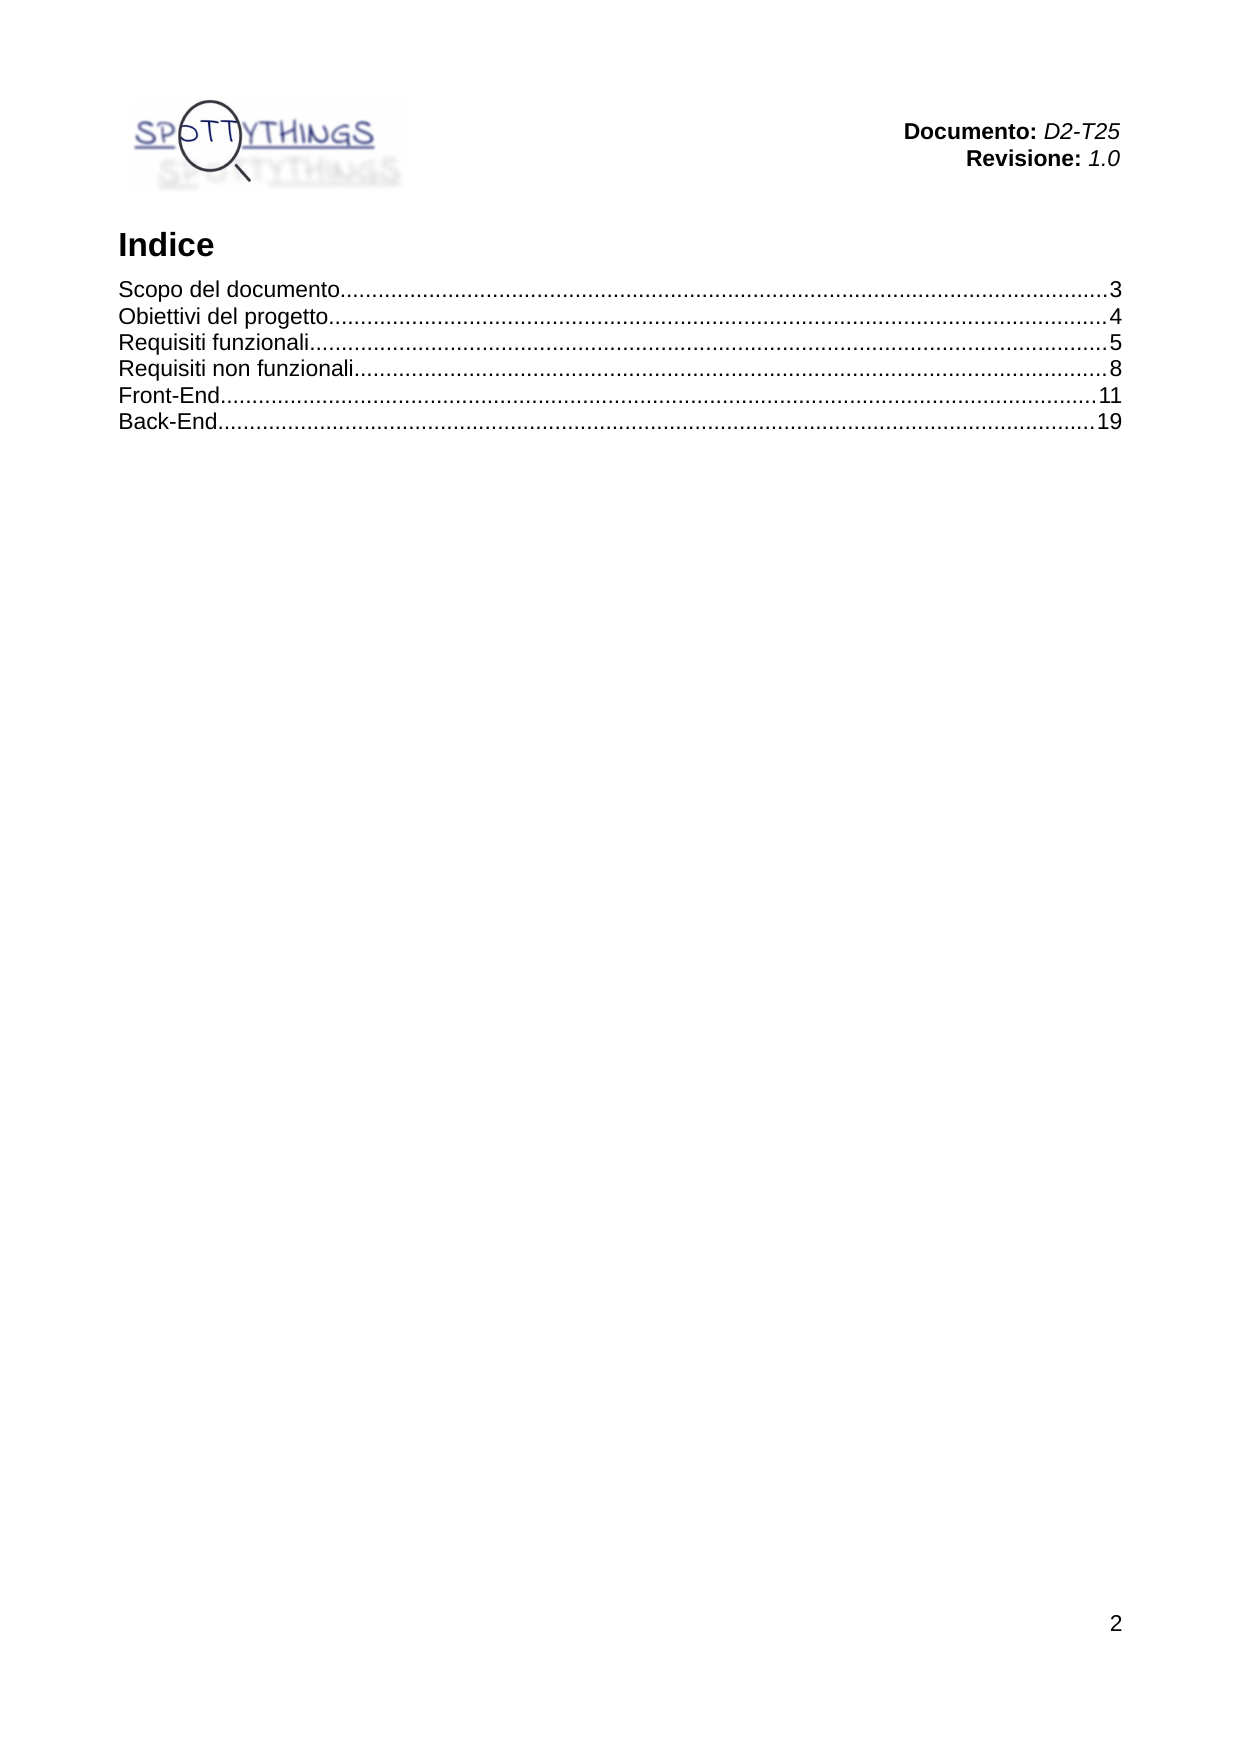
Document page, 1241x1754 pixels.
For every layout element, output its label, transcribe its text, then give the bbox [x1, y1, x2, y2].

text Scopo del documento 3 [118, 276, 1122, 303]
text Requisiti funzionali. 5 [118, 329, 1122, 355]
text Requisiti non funzionali 8 [118, 355, 1122, 382]
subtitle Indice [118, 225, 1122, 264]
picture [133, 98, 404, 192]
text Back-End 19 [118, 408, 1122, 434]
text Obiettivi del progetto 4 [118, 303, 1122, 329]
text Front-End 11 [118, 382, 1122, 408]
